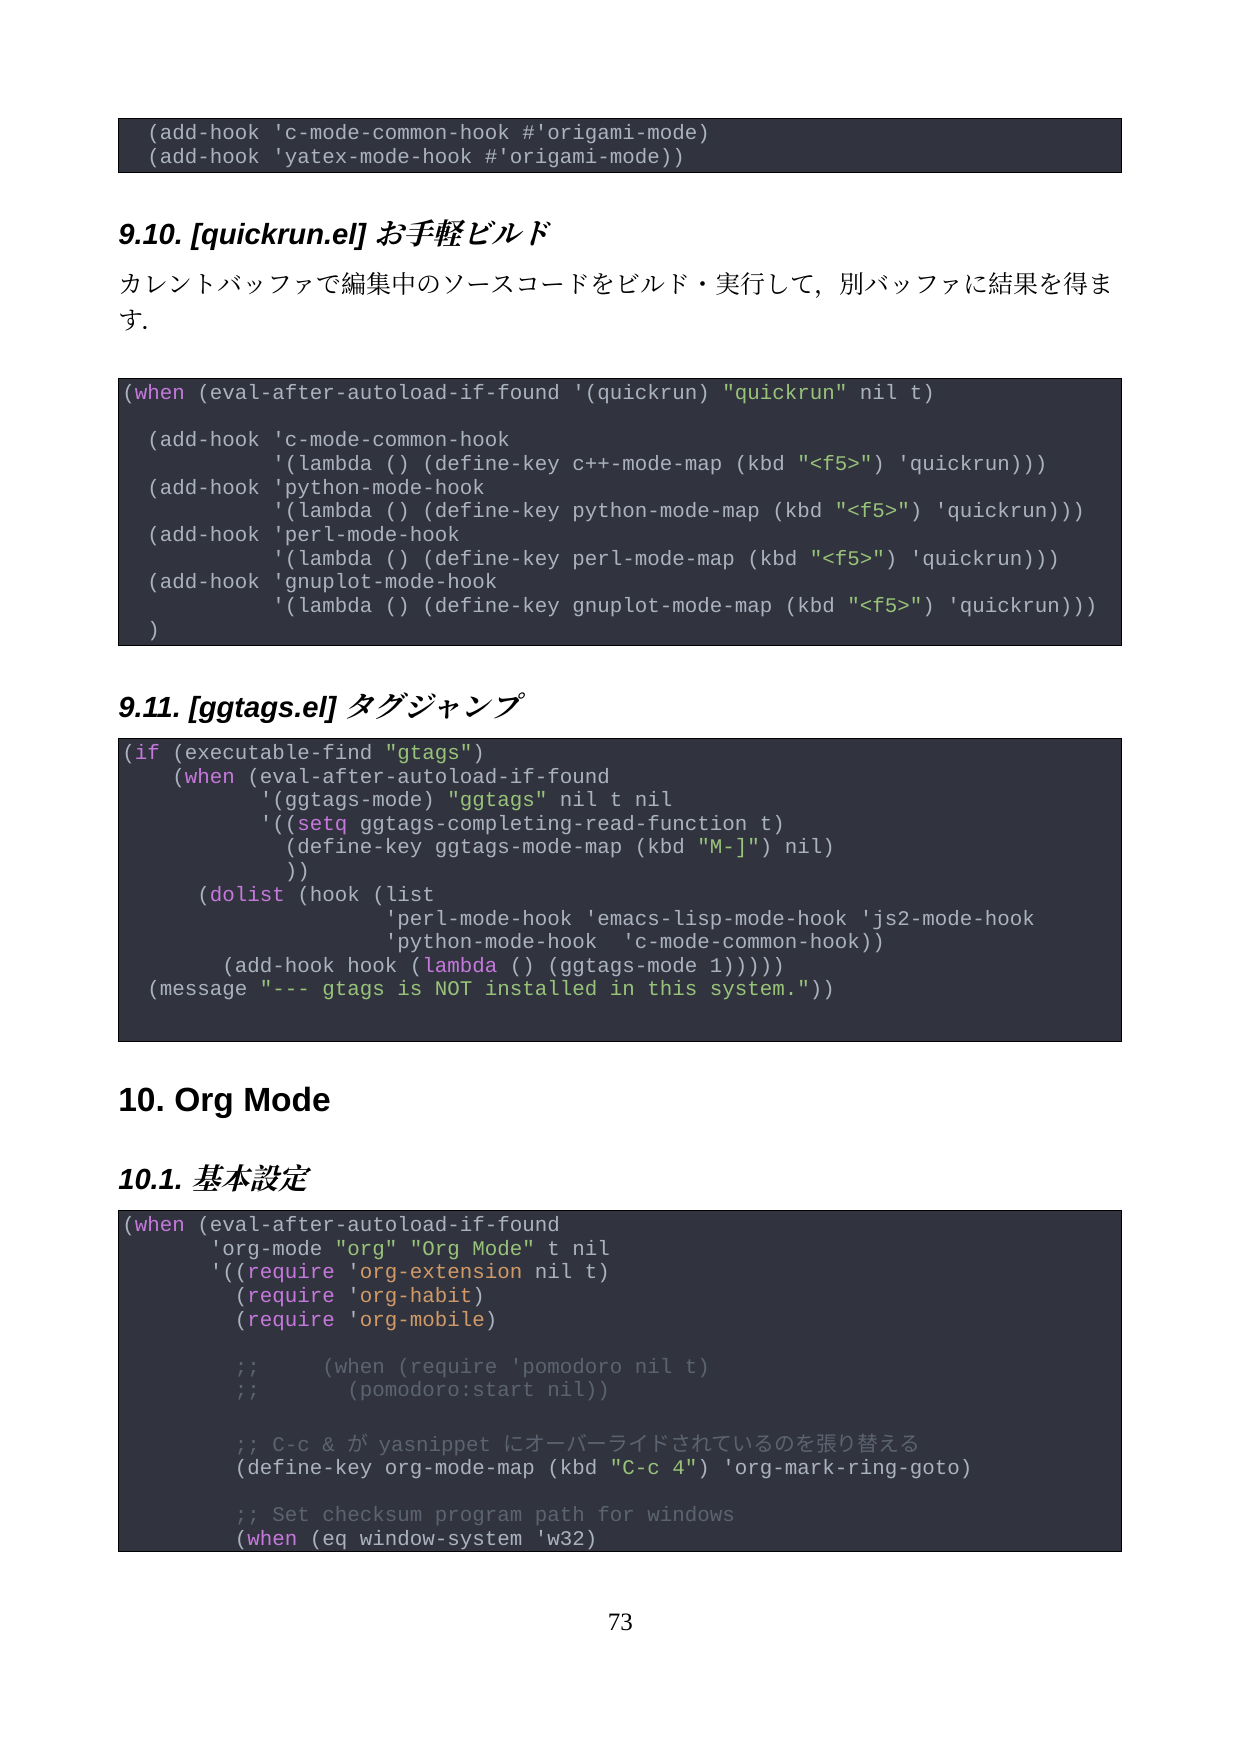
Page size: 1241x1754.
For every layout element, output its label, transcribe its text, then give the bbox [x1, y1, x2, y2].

text (dolist (hook (list [119, 880, 1121, 903]
text (add-hook 'c-mode-common-hook #'origami-mode) [119, 119, 1121, 142]
text )) [119, 856, 1121, 880]
text (require 'org-mobile) [119, 1304, 1121, 1328]
text ;; C-c & が yasnippet にオーバーライドされているのを張り替える [119, 1423, 1121, 1453]
text (define-key ggtags-mode-map (kbd "M-]") nil) [119, 833, 1121, 856]
subtitle [quickrun.el] お手軽ビルド [118, 211, 1122, 253]
text '(ggtags-mode) "ggtags" nil t nil [119, 785, 1121, 809]
text (if (executable-find "gtags") [119, 739, 1121, 762]
text '(lambda () (define-key perl-mode-map (kbd "<f5>") 'quickrun))) [119, 544, 1121, 567]
text ) [119, 615, 1121, 645]
text (add-hook 'perl-mode-hook [119, 520, 1121, 544]
text '((setq ggtags-completing-read-function t) [119, 809, 1121, 833]
text ;; (pomodoro:start nil)) [119, 1376, 1121, 1399]
text 'org-mode "org" "Org Mode" t nil [119, 1234, 1121, 1257]
text (define-key org-mode-map (kbd "C-c 4") 'org-mark-ring-goto) [119, 1453, 1121, 1477]
text 'python-mode-hook 'c-mode-common-hook)) [119, 927, 1121, 951]
text ;; (when (require 'pomodoro nil t) [119, 1352, 1121, 1376]
subtitle Org Mode [118, 1079, 1122, 1118]
text '(lambda () (define-key python-mode-map (kbd "<f5>") 'quickrun))) [119, 496, 1121, 520]
text (add-hook 'python-mode-hook [119, 473, 1121, 496]
text 'perl-mode-hook 'emacs-lisp-mode-hook 'js2-mode-hook [119, 903, 1121, 927]
text (when (eval-after-autoload-if-found '(quickrun) "quickrun" nil t) [119, 379, 1121, 402]
text ;; Set checksum program path for windows [119, 1501, 1121, 1524]
text (add-hook hook (lambda () (ggtags-mode 1))))) [119, 951, 1121, 974]
text (add-hook 'gnuplot-mode-hook [119, 567, 1121, 591]
text (require 'org-habit) [119, 1281, 1121, 1304]
text '((require 'org-extension nil t) [119, 1257, 1121, 1281]
text (when (eq window-system 'w32) [119, 1524, 1121, 1551]
text カレントバッファで編集中のソースコードをビルド・実行して，別バッファに結果を得ます． [118, 265, 1122, 366]
text (when (eval-after-autoload-if-found [119, 762, 1121, 785]
text '(lambda () (define-key gnuplot-mode-map (kbd "<f5>") 'quickrun))) [119, 591, 1121, 615]
subtitle [ggtags.el] タグジャンプ [118, 684, 1122, 726]
text (add-hook 'yatex-mode-hook #'origami-mode)) [119, 142, 1121, 172]
text (message "--- gtags is NOT installed in this system.")) [119, 974, 1121, 1002]
text (when (eval-after-autoload-if-found [119, 1211, 1121, 1234]
text (add-hook 'c-mode-common-hook [119, 426, 1121, 449]
subtitle 基本設定 [118, 1156, 1122, 1197]
text '(lambda () (define-key c++-mode-map (kbd "<f5>") 'quickrun))) [119, 449, 1121, 473]
